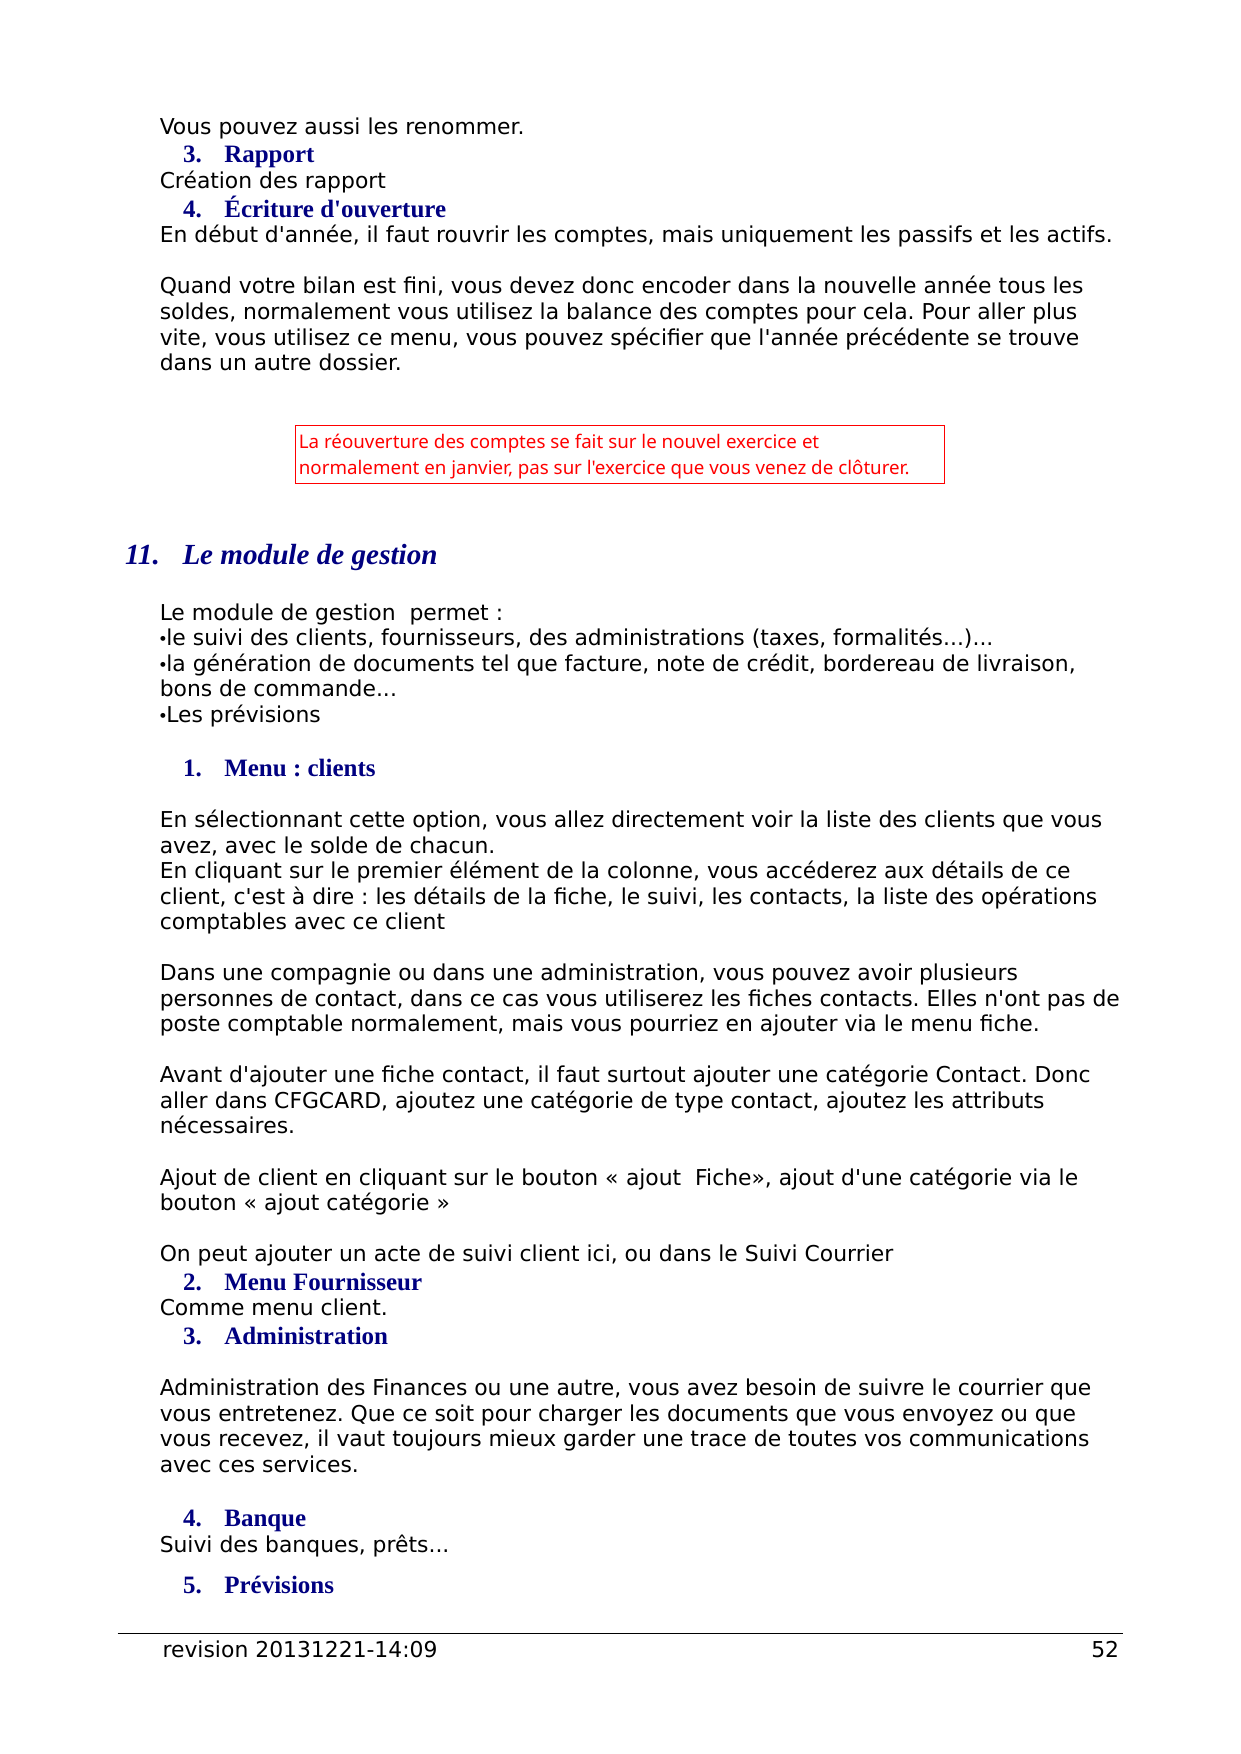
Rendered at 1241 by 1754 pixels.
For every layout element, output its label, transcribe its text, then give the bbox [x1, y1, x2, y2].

text Ajout de client en cliquant sur le bouton « ajout Fiche», ajout d'une catégorie via le bouton « ajout catégorie » [159, 1165, 1123, 1216]
subtitle Administration [177, 1321, 1123, 1350]
subtitle Menu : clients [177, 753, 1123, 782]
list la génération de documents tel que facture, note de crédit, bordereau de livraison, bons de commande... [159, 651, 1123, 702]
text En début d'année, il faut rouvrir les comptes, mais uniquement les passifs et les actifs. [159, 223, 1123, 248]
subtitle Prévisions [177, 1570, 1123, 1598]
list le suivi des clients, fournisseurs, des administrations (taxes, formalités...)... [159, 626, 1123, 651]
text Quand votre bilan est fini, vous devez donc encoder dans la nouvelle année tous les soldes, normalement vous utilisez la balance des comptes pour cela. Pour aller plus vite, vous utilisez ce menu, vous pouvez spécifier que l'année précédente se trouve dans un autre dossier. [159, 274, 1123, 376]
text Comme menu client. [159, 1296, 1123, 1321]
subtitle Banque [177, 1503, 1123, 1532]
text Avant d'ajouter une fiche contact, il faut surtout ajouter une catégorie Contact. Donc aller dans CFGCARD, ajoutez une catégorie de type contact, ajoutez les attributs nécessaires. [159, 1063, 1123, 1139]
text Administration des Finances ou une autre, vous avez besoin de suivre le courrier que vous entretenez. Que ce soit pour charger les documents que vous envoyez ou que vous recevez, il vaut toujours mieux garder une trace de toutes vos communications avec ces services. [159, 1375, 1123, 1477]
subtitle Rapport [177, 139, 1123, 168]
text Le module de gestion permet : [159, 600, 1123, 626]
text Dans une compagnie ou dans une administration, vous pouvez avoir plusieurs personnes de contact, dans ce cas vous utiliserez les fiches contacts. Elles n'ont pas de poste comptable normalement, mais vous pourriez en ajouter via le menu fiche. [159, 961, 1123, 1037]
text En cliquant sur le premier élément de la colonne, vous accéderez aux détails de ce client, c'est à dire : les détails de la fiche, le suivi, les contacts, la liste des opérations comptables avec ce client [159, 858, 1123, 935]
text On peut ajouter un acte de suivi client ici, ou dans le Suivi Courrier [159, 1241, 1123, 1267]
text Suivi des banques, prêts... [159, 1532, 1123, 1557]
subtitle Le module de gestion [117, 537, 1123, 571]
text En sélectionnant cette option, vous allez directement voir la liste des clients que vous avez, avec le solde de chacun. [159, 807, 1123, 858]
text Création des rapport [159, 168, 1123, 194]
subtitle Menu Fournisseur [177, 1267, 1123, 1296]
list Les prévisions [159, 702, 1123, 728]
subtitle Écriture d'ouverture [177, 194, 1123, 223]
text Vous pouvez aussi les renommer. [159, 114, 1123, 139]
text La réouverture des comptes se fait sur le nouvel exercice et normalement en janvier, pas sur l'exercice que vous venez de clôturer. [296, 426, 944, 483]
